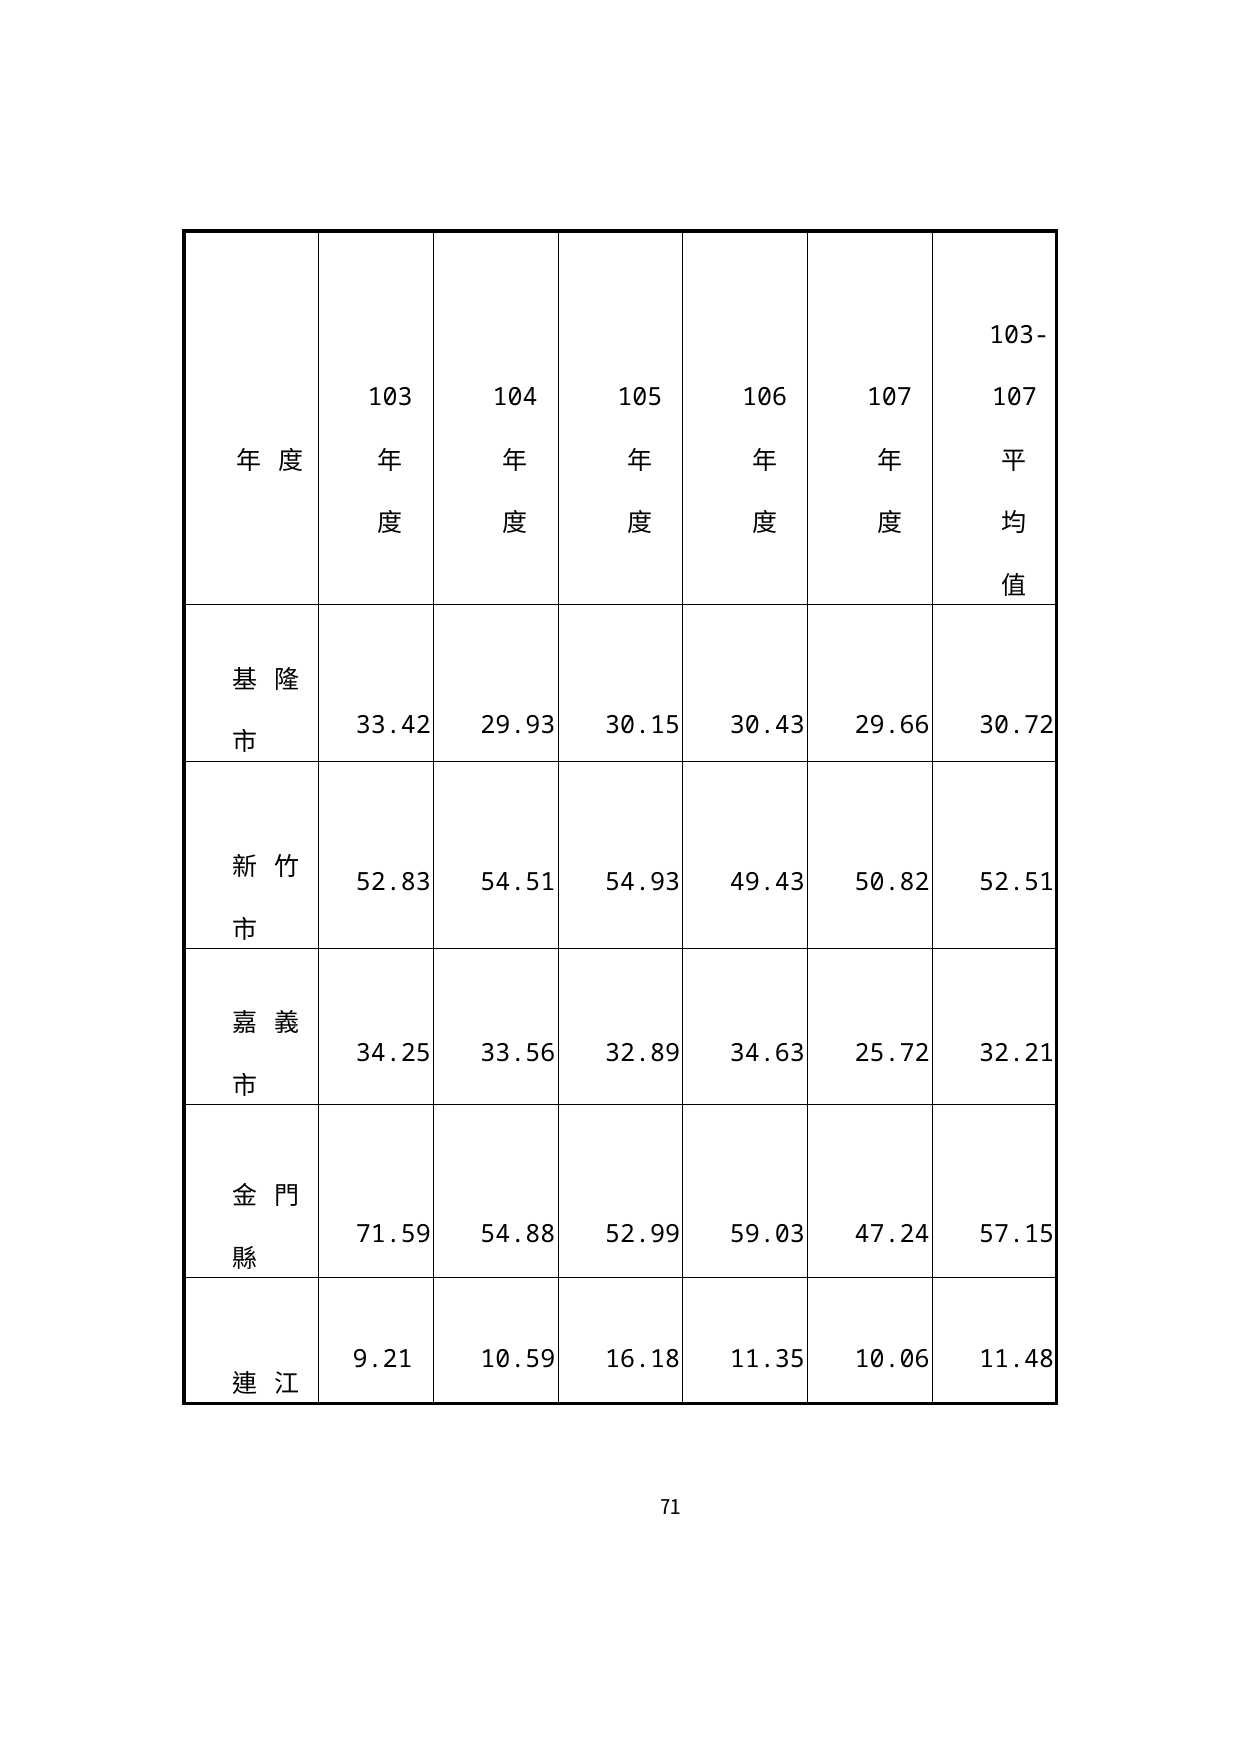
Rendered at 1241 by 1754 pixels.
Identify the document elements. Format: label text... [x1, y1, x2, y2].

table_cell 49.43 [683, 762, 807, 948]
table_cell 52.51 [933, 762, 1055, 948]
table_cell 54.88 [434, 1105, 558, 1277]
table_cell 33.56 [434, 949, 558, 1104]
table_cell 34.63 [683, 949, 807, 1104]
table_cell 32.21 [933, 949, 1055, 1104]
table_header 104年度 [434, 233, 558, 604]
table_cell 54.93 [559, 762, 682, 948]
table_cell 25.72 [808, 949, 932, 1104]
table_cell 34.25 [319, 949, 433, 1104]
table_cell 10.59 [434, 1278, 558, 1402]
table_cell 59.03 [683, 1105, 807, 1277]
table_cell 基隆市 [186, 605, 318, 761]
table_cell 16.18 [559, 1278, 682, 1402]
table_cell 9.21 [319, 1278, 433, 1402]
table_cell 11.35 [683, 1278, 807, 1402]
table_cell 52.99 [559, 1105, 682, 1277]
table_header 103年度 [319, 233, 433, 604]
table_cell 71.59 [319, 1105, 433, 1277]
table_cell 29.66 [808, 605, 932, 761]
table_cell 30.72 [933, 605, 1055, 761]
table_cell 32.89 [559, 949, 682, 1104]
table_cell 29.93 [434, 605, 558, 761]
table_cell 10.06 [808, 1278, 932, 1402]
table_cell 30.15 [559, 605, 682, 761]
table_cell 52.83 [319, 762, 433, 948]
table_header 107年度 [808, 233, 932, 604]
table_header 103-107 平均值 [933, 233, 1055, 604]
table_cell 57.15 [933, 1105, 1055, 1277]
table_cell 連江 [186, 1278, 318, 1402]
table_cell 11.48 [933, 1278, 1055, 1402]
table_cell 30.43 [683, 605, 807, 761]
table_header 106年度 [683, 233, 807, 604]
table_cell 47.24 [808, 1105, 932, 1277]
table_header 105年度 [559, 233, 682, 604]
table_cell 新竹市 [186, 762, 318, 948]
table_cell 嘉義市 [186, 949, 318, 1104]
table_header 年度 [186, 233, 318, 604]
table_cell 金門縣 [186, 1105, 318, 1277]
table_cell 33.42 [319, 605, 433, 761]
table_cell 50.82 [808, 762, 932, 948]
table_cell 54.51 [434, 762, 558, 948]
